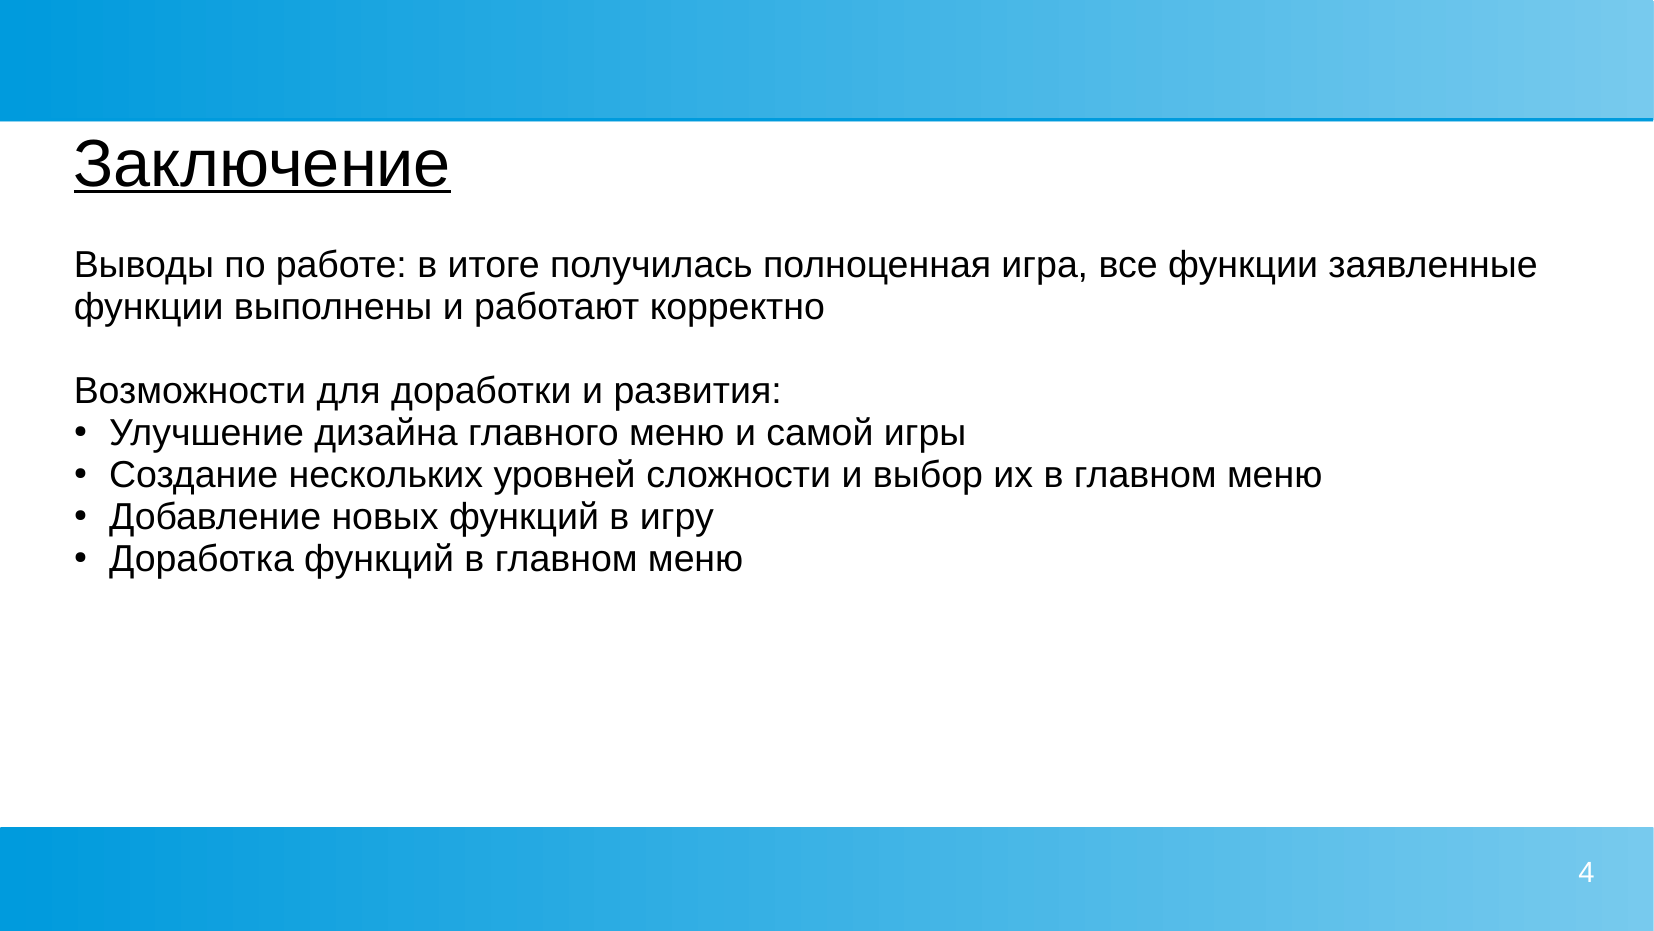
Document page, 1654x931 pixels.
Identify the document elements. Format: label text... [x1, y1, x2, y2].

text_box Выводы по работе: в итоге получилась полноценная игра, все функции заявленные функции выполнены и работают корректно Возможности для доработки и развития: Улучшение дизайна главного меню и самой игры Создание нескольких уровней сложности и выбор их в главном меню Добавление новых функций в игру Доработка функций в главном меню [59, 236, 1595, 827]
text_box Заключение [59, 118, 473, 208]
